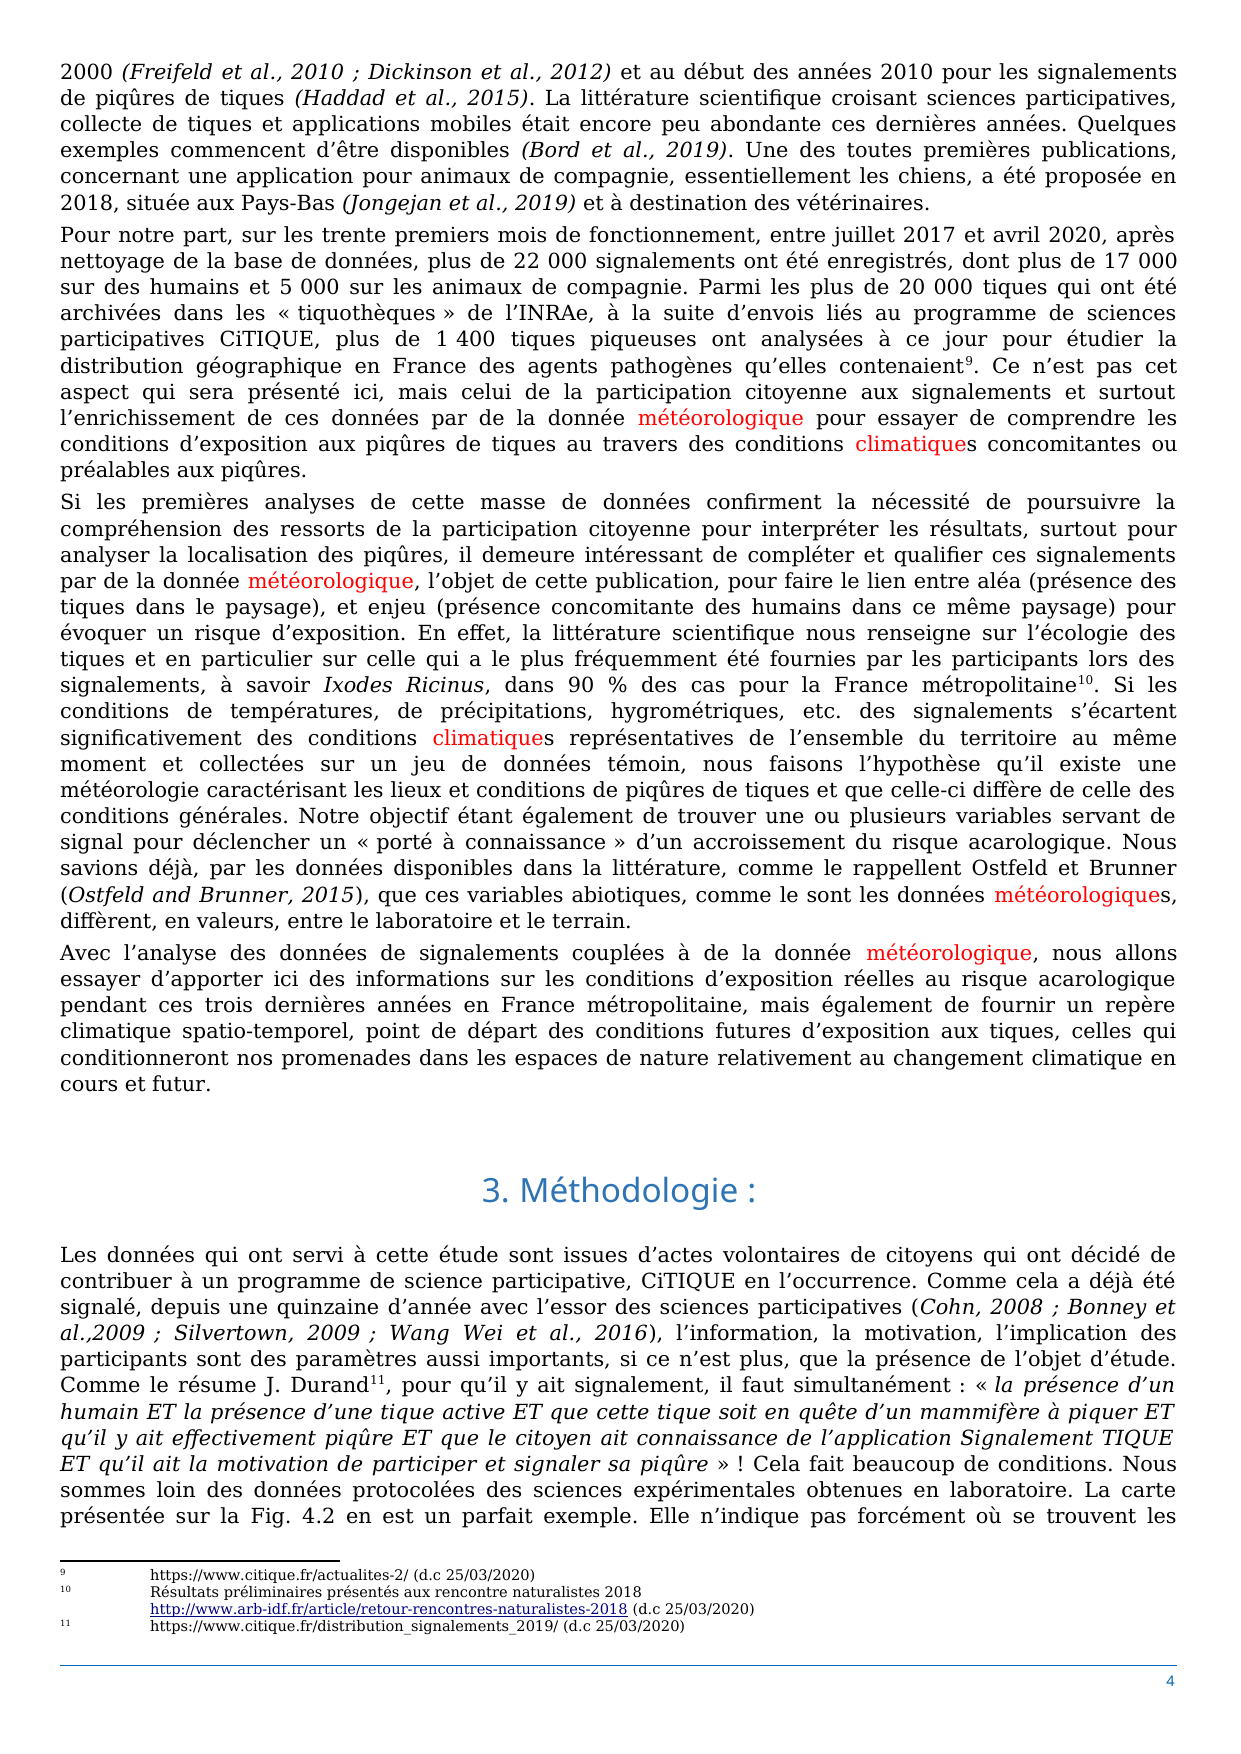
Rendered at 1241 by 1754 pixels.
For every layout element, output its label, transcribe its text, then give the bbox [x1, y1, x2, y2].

text https://www.citique.fr/distribution_signalements_2019/ (d.c 25/03/2020) [60, 1618, 1177, 1635]
text Avec l’analyse des données de signalements couplées à de la donnée météorologique, nous allons essayer d’apporter ici des informations sur les conditions d’exposition réelles au risque acarologique pendant ces trois dernières années en France métropolitaine, mais également de fournir un repère climatique spatio-temporel, point de départ des conditions futures d’exposition aux tiques, celles qui conditionneront nos promenades dans les espaces de nature relativement au changement climatique en cours et futur. [60, 941, 1177, 1096]
subtitle Méthodologie : [60, 1167, 1177, 1212]
text Les données qui ont servi à cette étude sont issues d’actes volontaires de citoyens qui ont décidé de contribuer à un programme de science participative, CiTIQUE en l’occurrence. Comme cela a déjà été signalé, depuis une quinzaine d’année avec l’essor des sciences participatives (Cohn, 2008 ; Bonney et al.,2009 ; Silvertown, 2009 ; Wang Wei et al., 2016), l’information, la motivation, l’implication des participants sont des paramètres aussi importants, si ce n’est plus, que la présence de l’objet d’étude. Comme le résume J. Durand, pour qu’il y ait signalement, il faut simultanément : « la présence d’un humain ET la présence d’une tique active ET que cette tique soit en quête d’un mammifère à piquer ET qu’il y ait effectivement piqûre ET que le citoyen ait connaissance de l’application Signalement TIQUE ET qu’il ait la motivation de participer et signaler sa piqûre » ! Cela fait beaucoup de conditions. Nous sommes loin des données protocolées des sciences expérimentales obtenues en laboratoire. La carte présentée sur la Fig. 4.2 en est un parfait exemple. Elle n’indique pas forcément où se trouvent les [60, 1243, 1177, 1528]
text https://www.citique.fr/actualites-2/ (d.c 25/03/2020) [60, 1567, 1177, 1584]
text 2000 (Freifeld et al., 2010 ; Dickinson et al., 2012) et au début des années 2010 pour les signalements de piqûres de tiques (Haddad et al., 2015). La littérature scientifique croisant sciences participatives, collecte de tiques et applications mobiles était encore peu abondante ces dernières années. Quelques exemples commencent d’être disponibles (Bord et al., 2019). Une des toutes premières publications, concernant une application pour animaux de compagnie, essentiellement les chiens, a été proposée en 2018, située aux Pays-Bas (Jongejan et al., 2019) et à destination des vétérinaires. [60, 60, 1177, 215]
text Résultats préliminaires présentés aux rencontre naturalistes 2018 [60, 1584, 1177, 1601]
text http://www.arb-idf.fr/article/retour-rencontres-naturalistes-2018 (d.c 25/03/2020) [60, 1601, 1177, 1618]
text Si les premières analyses de cette masse de données confirment la nécessité de poursuivre la compréhension des ressorts de la participation citoyenne pour interpréter les résultats, surtout pour analyser la localisation des piqûres, il demeure intéressant de compléter et qualifier ces signalements par de la donnée météorologique, l’objet de cette publication, pour faire le lien entre aléa (présence des tiques dans le paysage), et enjeu (présence concomitante des humains dans ce même paysage) pour évoquer un risque d’exposition. En effet, la littérature scientifique nous renseigne sur l’écologie des tiques et en particulier sur celle qui a le plus fréquemment été fournies par les participants lors des signalements, à savoir Ixodes Ricinus, dans 90 % des cas pour la France métropolitaine. Si les conditions de températures, de précipitations, hygrométriques, etc. des signalements s’écartent significativement des conditions climatiques représentatives de l’ensemble du territoire au même moment et collectées sur un jeu de données témoin, nous faisons l’hypothèse qu’il existe une météorologie caractérisant les lieux et conditions de piqûres de tiques et que celle-ci diffère de celle des conditions générales. Notre objectif étant également de trouver une ou plusieurs variables servant de signal pour déclencher un « porté à connaissance » d’un accroissement du risque acarologique. Nous savions déjà, par les données disponibles dans la littérature, comme le rappellent Ostfeld et Brunner (Ostfeld and Brunner, 2015), que ces variables abiotiques, comme le sont les données météorologiques, diffèrent, en valeurs, entre le laboratoire et le terrain. [60, 490, 1177, 933]
text Pour notre part, sur les trente premiers mois de fonctionnement, entre juillet 2017 et avril 2020, après nettoyage de la base de données, plus de 22 000 signalements ont été enregistrés, dont plus de 17 000 sur des humains et 5 000 sur les animaux de compagnie. Parmi les plus de 20 000 tiques qui ont été archivées dans les « tiquothèques » de l’INRAe, à la suite d’envois liés au programme de sciences participatives CiTIQUE, plus de 1 400 tiques piqueuses ont analysées à ce jour pour étudier la distribution géographique en France des agents pathogènes qu’elles contenaient. Ce n’est pas cet aspect qui sera présenté ici, mais celui de la participation citoyenne aux signalements et surtout l’enrichissement de ces données par de la donnée météorologique pour essayer de comprendre les conditions d’exposition aux piqûres de tiques au travers des conditions climatiques concomitantes ou préalables aux piqûres. [60, 223, 1177, 482]
